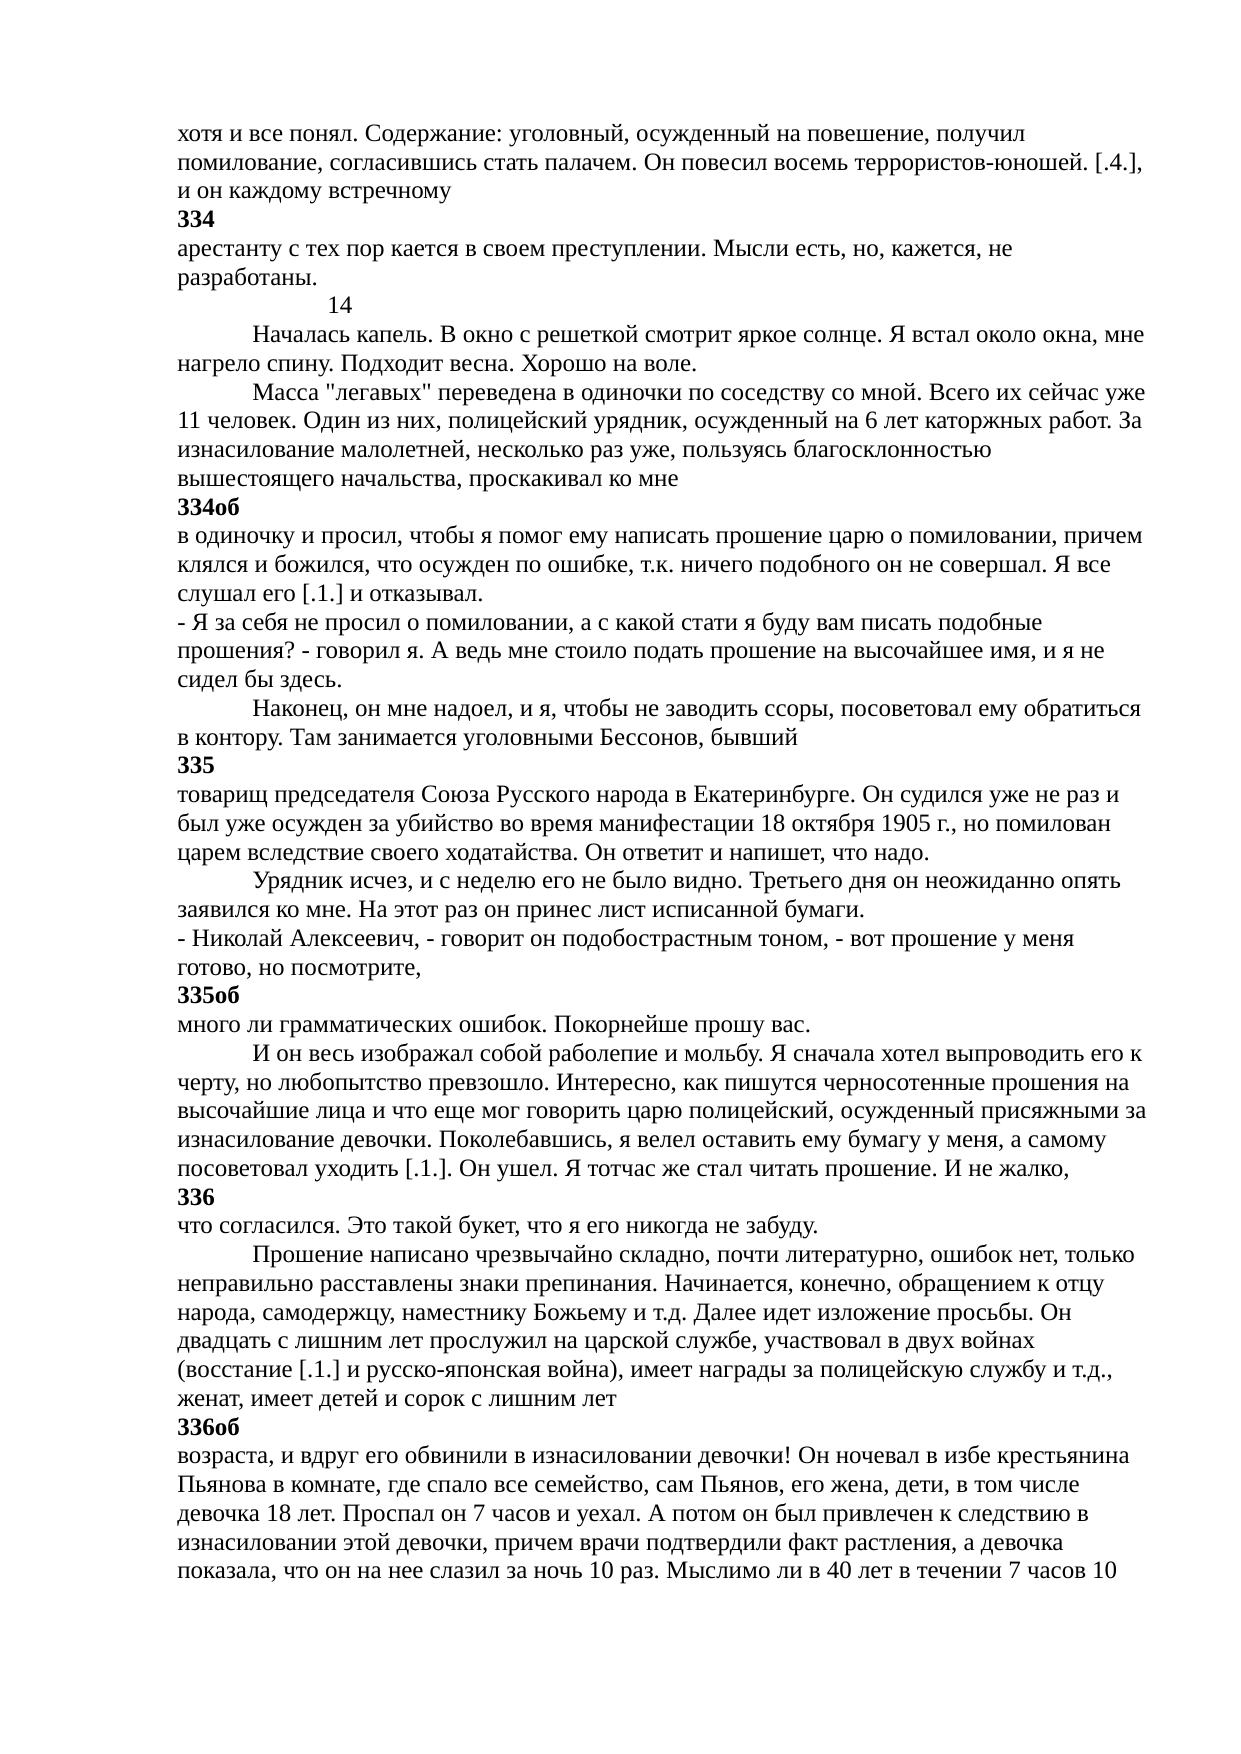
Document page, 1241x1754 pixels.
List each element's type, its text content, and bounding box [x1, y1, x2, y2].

text в одиночку и просил, чтобы я помог ему написать прошение царю о помиловании, причем клялся и божился, что осужден по ошибке, т.к. ничего подобного он не совершал. Я все слушал его [.1.] и отказывал. [177, 521, 1152, 607]
text что согласился. Это такой букет, что я его никогда не забуду. [177, 1211, 1152, 1239]
text 14 [177, 291, 1152, 319]
text - Я за себя не просил о помиловании, а с какой стати я буду вам писать подобные прошения? - говорил я. А ведь мне стоило подать прошение на высочайшее имя, и я не сидел бы здесь. [177, 607, 1152, 693]
text - Николай Алексеевич, - говорит он подобострастным тоном, - вот прошение у меня готово, но посмотрите, [177, 923, 1152, 981]
text возраста, и вдруг его обвинили в изнасиловании девочки! Он ночевал в избе крестьянина Пьянова в комнате, где спало все семейство, сам Пьянов, его жена, дети, в том числе девочка 18 лет. Проспал он 7 часов и уехал. А потом он был привлечен к следствию в изнасиловании этой девочки, причем врачи подтвердили факт растления, а девочка показала, что он на нее слазил за ночь 10 раз. Мыслимо ли в 40 лет в течении 7 часов 10 [177, 1441, 1152, 1584]
text Масса "легавых" переведена в одиночки по соседству со мной. Всего их сейчас уже 11 человек. Один из них, полицейский урядник, осужденный на 6 лет каторжных работ. За изнасилование малолетней, несколько раз уже, пользуясь благосклонностью вышестоящего начальства, проскакивал ко мне [177, 377, 1152, 492]
text хотя и все понял. Содержание: уголовный, осужденный на повешение, получил помилование, согласившись стать палачем. Он повесил восемь террористов-юношей. [.4.], и он каждому встречному [177, 118, 1152, 204]
text 334 [177, 204, 1152, 233]
text много ли грамматических ошибок. Покорнейше прошу вас. [177, 1009, 1152, 1038]
text 335 [177, 751, 1152, 779]
text Началась капель. В окно с решеткой смотрит яркое солнце. Я встал около окна, мне нагрело спину. Подходит весна. Хорошо на воле. [177, 319, 1152, 377]
text 336 [177, 1182, 1152, 1211]
text товарищ председателя Союза Русского народа в Екатеринбурге. Он судился уже не раз и был уже осужден за убийство во время манифестации 18 октября 1905 г., но помилован царем вследствие своего ходатайства. Он ответит и напишет, что надо. [177, 779, 1152, 866]
text 336об [177, 1412, 1152, 1441]
text арестанту с тех пор кается в своем преступлении. Мысли есть, но, кажется, не разработаны. [177, 233, 1152, 291]
text Прошение написано чрезвычайно складно, почти литературно, ошибок нет, только неправильно расставлены знаки препинания. Начинается, конечно, обращением к отцу народа, самодержцу, наместнику Божьему и т.д. Далее идет изложение просьбы. Он двадцать с лишним лет прослужил на царской службе, участвовал в двух войнах (восстание [.1.] и русско-японская война), имеет награды за полицейскую службу и т.д., женат, имеет детей и сорок с лишним лет [177, 1239, 1152, 1412]
text Урядник исчез, и с неделю его не было видно. Третьего дня он неожиданно опять заявился ко мне. На этот раз он принес лист исписанной бумаги. [177, 866, 1152, 923]
text 334об [177, 492, 1152, 521]
text Наконец, он мне надоел, и я, чтобы не заводить ссоры, посоветовал ему обратиться в контору. Там занимается уголовными Бессонов, бывший [177, 693, 1152, 751]
text И он весь изображал собой раболепие и мольбу. Я сначала хотел выпроводить его к черту, но любопытство превзошло. Интересно, как пишутся черносотенные прошения на высочайшие лица и что еще мог говорить царю полицейский, осужденный присяжными за изнасилование девочки. Поколебавшись, я велел оставить ему бумагу у меня, а самому посоветовал уходить [.1.]. Он ушел. Я тотчас же стал читать прошение. И не жалко, [177, 1038, 1152, 1182]
text 335об [177, 981, 1152, 1009]
